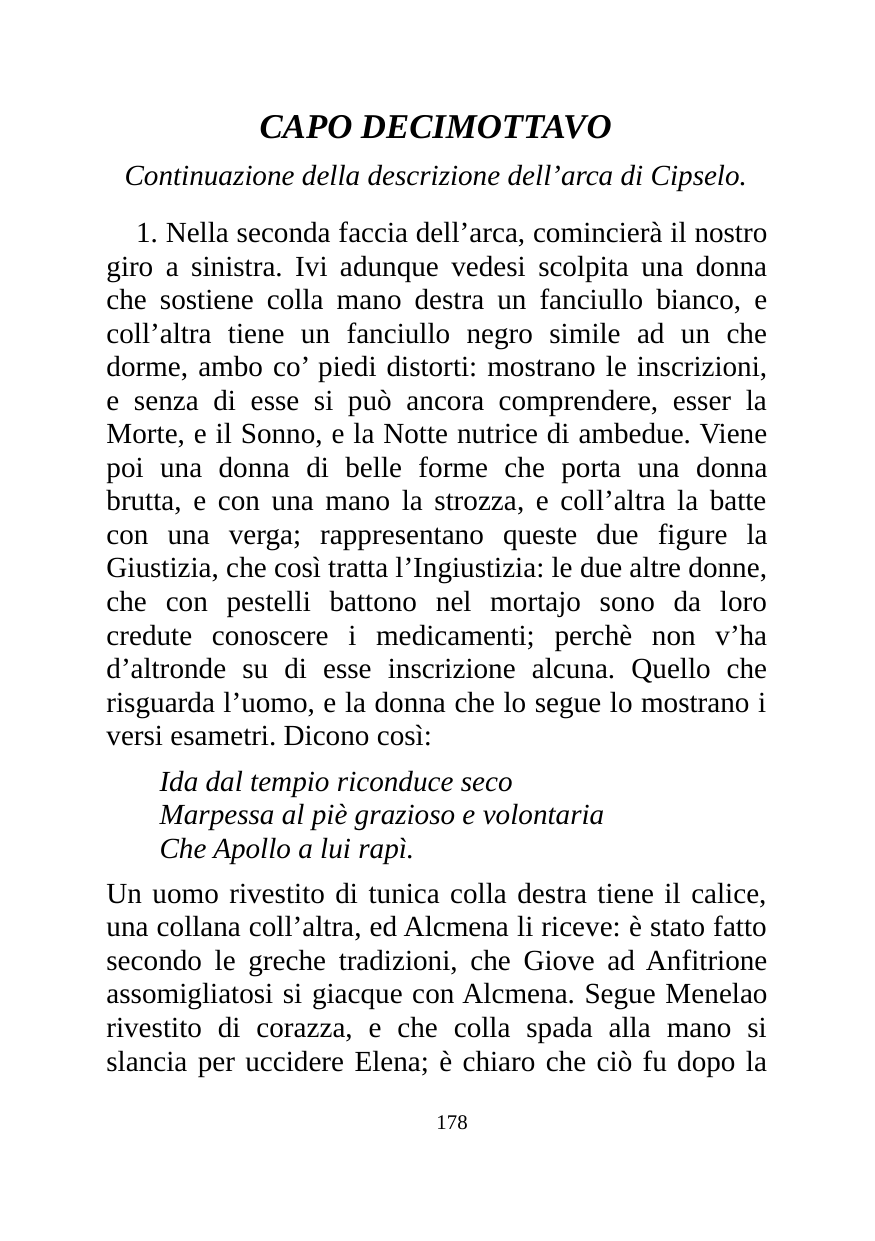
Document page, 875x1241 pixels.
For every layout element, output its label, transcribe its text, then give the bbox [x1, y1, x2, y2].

text 1. Nella seconda faccia dell’arca, comincierà il nostro giro a sinistra. Ivi adunque vedesi scolpita una donna che sostiene colla mano destra un fanciullo bianco, e coll’altra tiene un fanciullo negro simile ad un che dorme, ambo co’ piedi distorti: mostrano le inscrizioni, e senza di esse si può ancora comprendere, esser la Morte, e il Sonno, e la Notte nutrice di ambedue. Viene poi una donna di belle forme che porta una donna brutta, e con una mano la strozza, e coll’altra la batte con una verga; rappresentano queste due figure la Giustizia, che così tratta l’Ingiustizia: le due altre donne, che con pestelli battono nel mortajo sono da loro credute conoscere i medicamenti; perchè non v’ha d’altronde su di esse inscrizione alcuna. Quello che risguarda l’uomo, e la donna che lo segue lo mostrano i versi esametri. Dicono così: [106, 215, 768, 752]
text Continuazione della descrizione dell’arca di Cipselo. [106, 158, 768, 192]
text Un uomo rivestito di tunica colla destra tiene il calice, una collana coll’altra, ed Alcmena li riceve: è stato fatto secondo le greche tradizioni, che Giove ad Anfitrione assomigliatosi si giacque con Alcmena. Segue Menelao rivestito di corazza, e che colla spada alla mano si slancia per uccidere Elena; è chiaro che ciò fu dopo la [106, 876, 768, 1077]
subtitle CAPO DECIMOTTAVO [106, 106, 768, 146]
text Ida dal tempio riconduce seco Marpessa al piè grazioso e volontaria Che Apollo a lui rapì. [159, 764, 768, 864]
